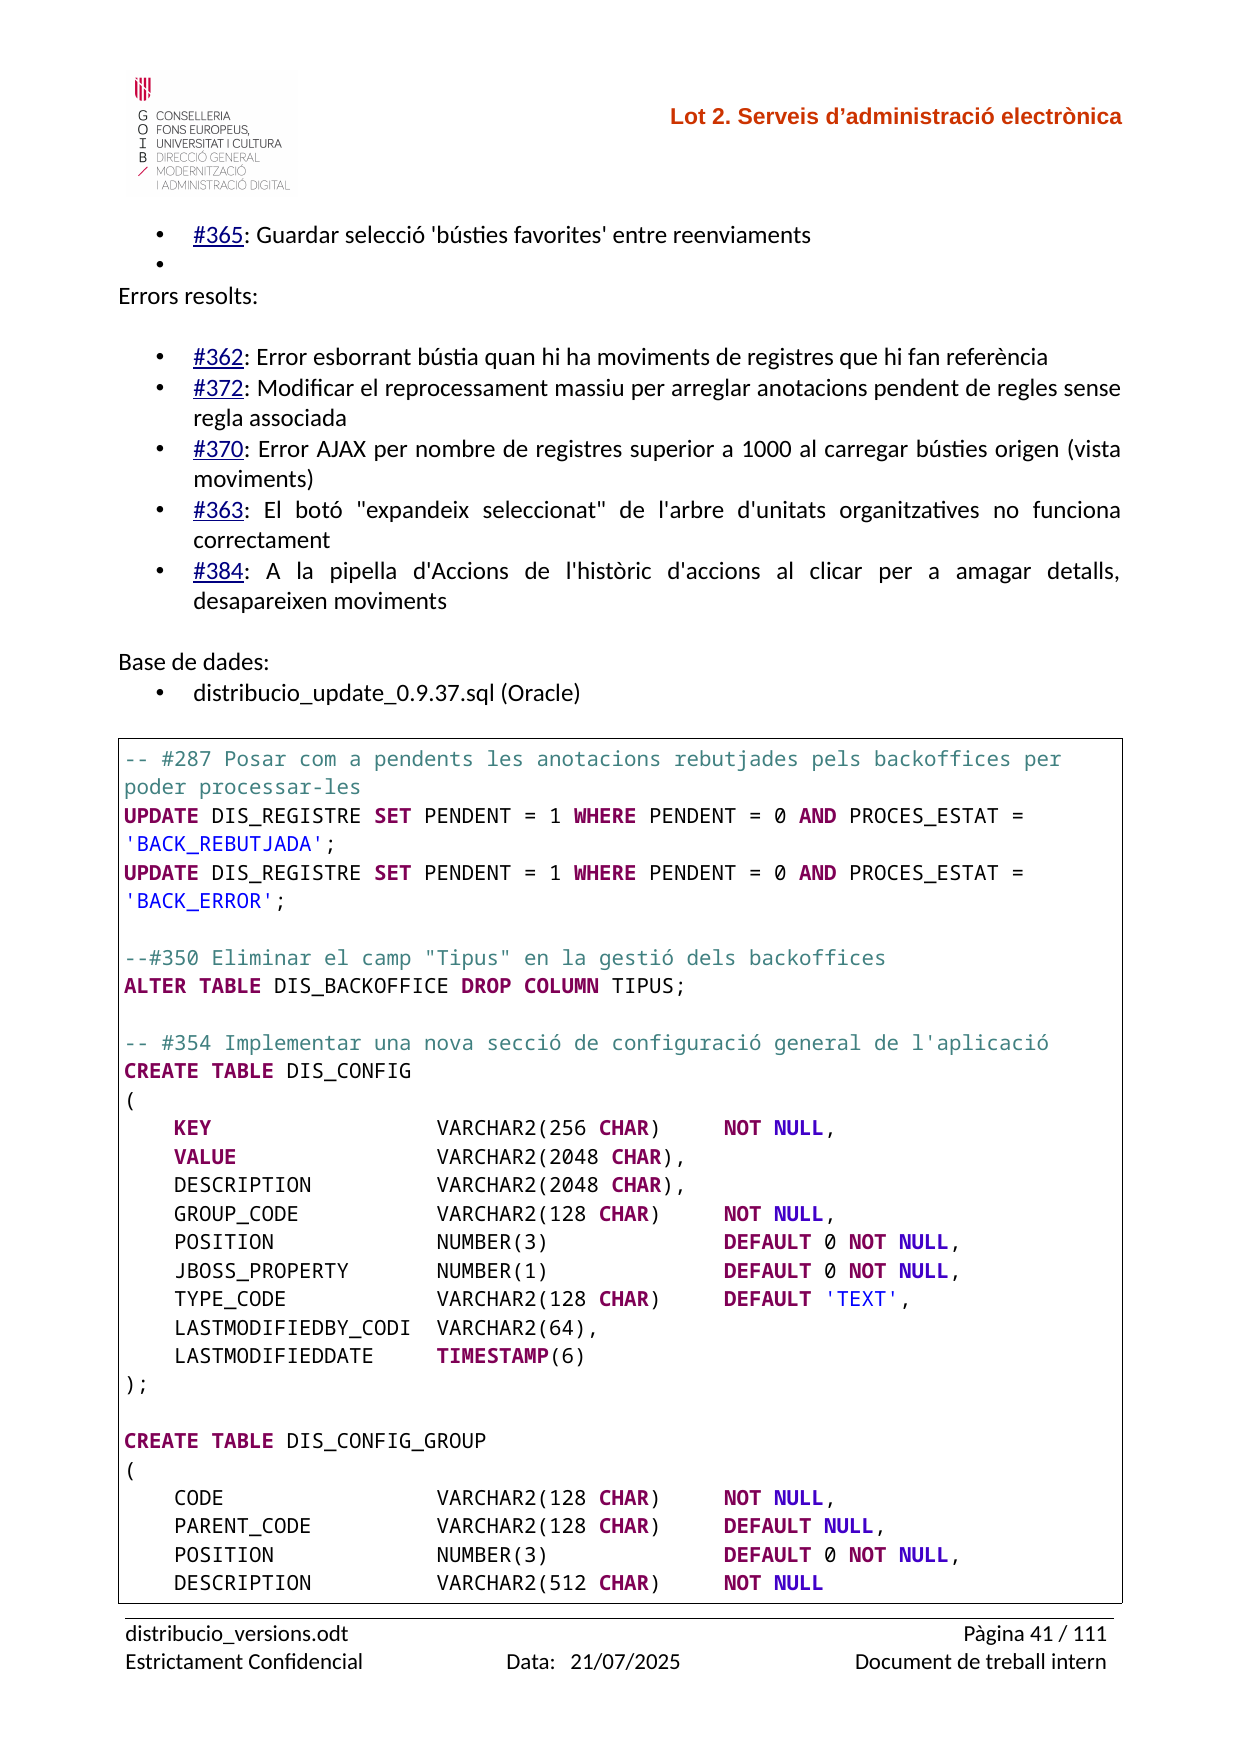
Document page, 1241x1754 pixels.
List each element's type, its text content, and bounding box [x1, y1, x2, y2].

list #362: Error esborrant bústia quan hi ha moviments de registres que hi fan referència [156, 341, 1122, 372]
list #372: Modificar el reprocessament massiu per arreglar anotacions pendent de regles sense regla associada [156, 372, 1122, 433]
list #363: El botó "expandeix seleccionat" de l'arbre d'unitats organitzatives no funciona correctament [156, 494, 1122, 555]
picture [126, 70, 299, 197]
list #365: Guardar selecció 'bústies favorites' entre reenviaments [156, 219, 1122, 250]
text Base de dades: [118, 646, 1122, 677]
list #370: Error AJAX per nombre de registres superior a 1000 al carregar bústies origen (vista moviments) [156, 433, 1122, 494]
table_header -- #287 Posar com a pendents les anotacions rebutjades pels backoffices per poder processar-les UPDATE DIS_REGISTRE SET PENDENT = 1 WHERE PENDENT = 0 AND PROCES_ESTAT = 'BACK_REBUTJADA'; UPDATE DIS_REGISTRE SET PENDENT = 1 WHERE PENDENT = 0 AND PROCES_ESTAT = 'BACK_ERROR'; --#350 Eliminar el camp "Tipus" en la gestió dels backoffices ALTER TABLE DIS_BACKOFFICE DROP COLUMN TIPUS; -- #354 Implementar una nova secció de configuració general de l'aplicació CREATE TABLE DIS_CONFIG ( KEY VARCHAR2(256 CHAR) NOT NULL, VALUE VARCHAR2(2048 CHAR), DESCRIPTION VARCHAR2(2048 CHAR), GROUP_CODE VARCHAR2(128 CHAR) NOT NULL, POSITION NUMBER(3) DEFAULT 0 NOT NULL, JBOSS_PROPERTY NUMBER(1) DEFAULT 0 NOT NULL, TYPE_CODE VARCHAR2(128 CHAR) DEFAULT 'TEXT', LASTMODIFIEDBY_CODI VARCHAR2(64), LASTMODIFIEDDATE TIMESTAMP(6) ); CREATE TABLE DIS_CONFIG_GROUP ( CODE VARCHAR2(128 CHAR) NOT NULL, PARENT_CODE VARCHAR2(128 CHAR) DEFAULT NULL, POSITION NUMBER(3) DEFAULT 0 NOT NULL, DESCRIPTION VARCHAR2(512 CHAR) NOT NULL [119, 739, 1122, 1603]
list distribucio_update_0.9.37.sql (Oracle) [156, 677, 1122, 707]
text Errors resolts: [118, 280, 1122, 311]
list #384: A la pipella d'Accions de l'històric d'accions al clicar per a amagar detalls, desapareixen moviments [156, 555, 1122, 616]
